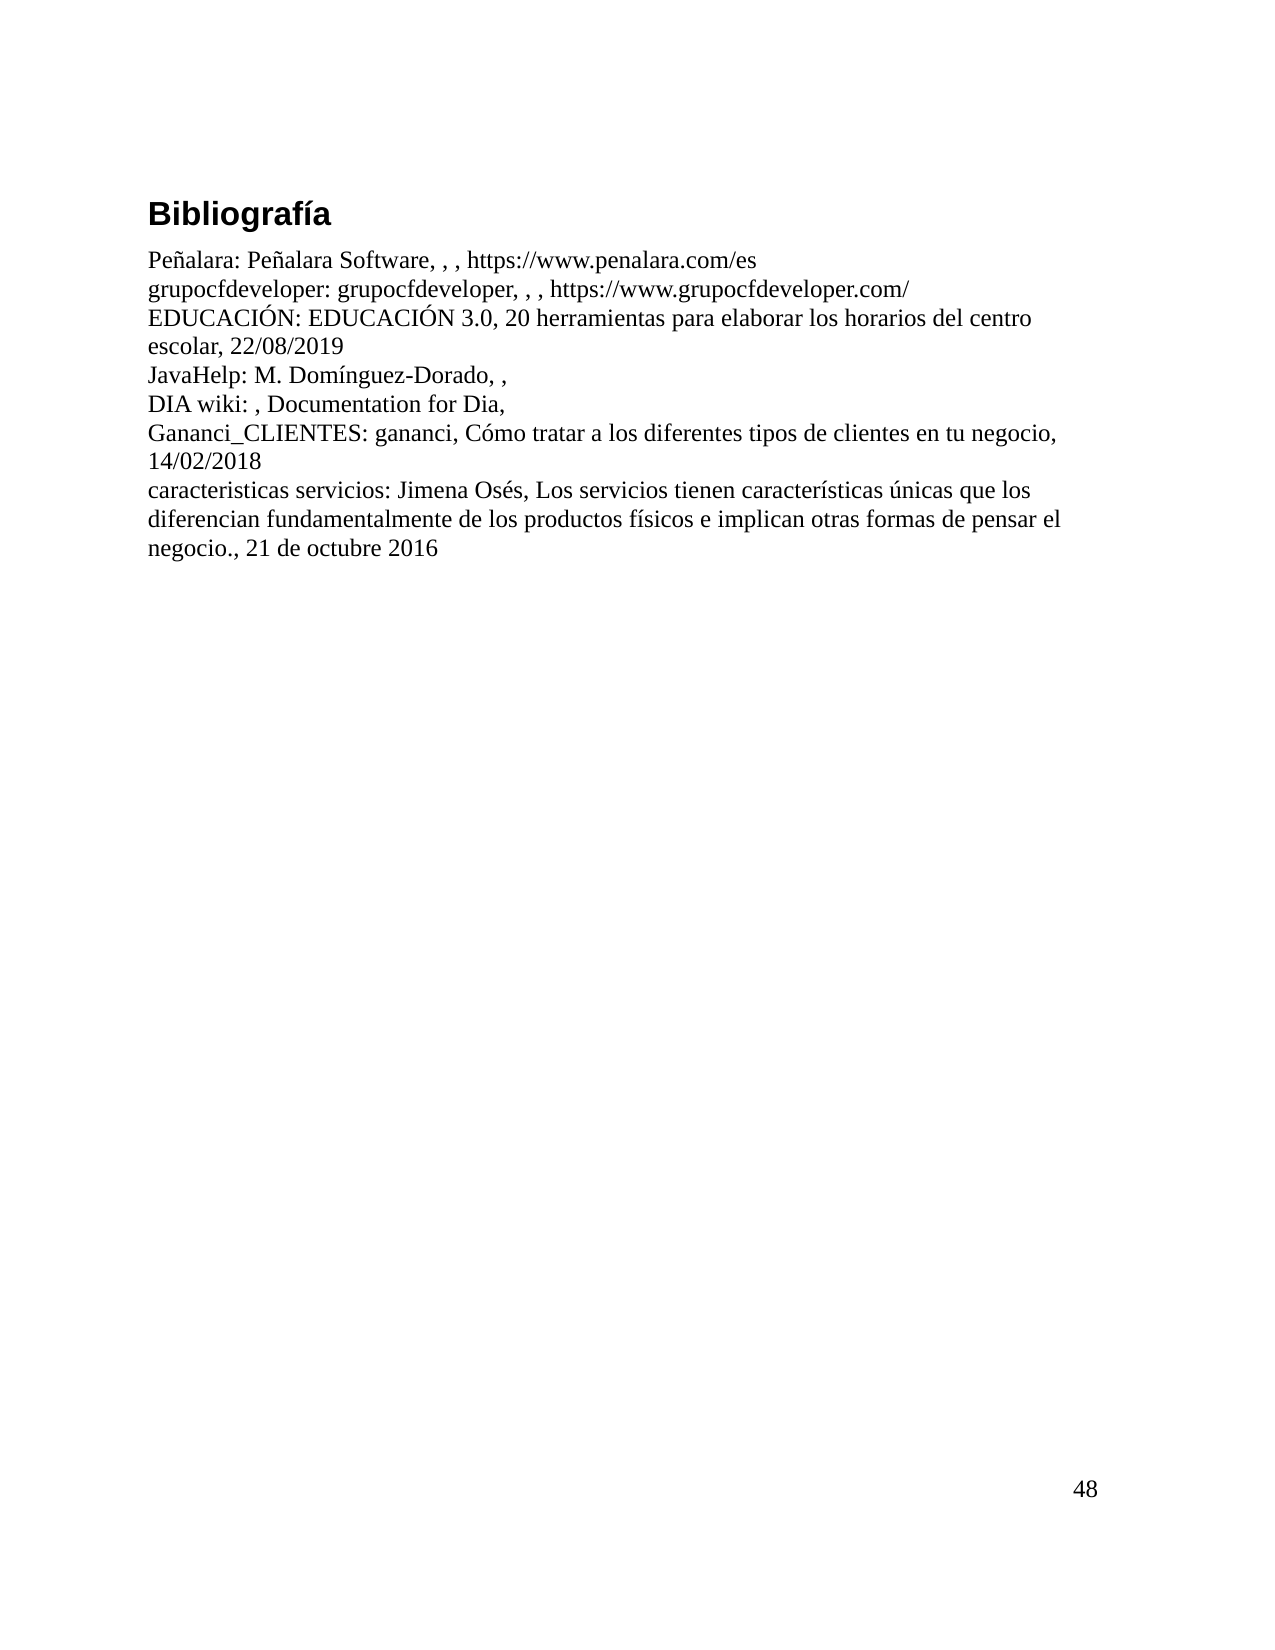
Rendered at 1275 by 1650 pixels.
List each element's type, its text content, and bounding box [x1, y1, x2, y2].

text JavaHelp: M. Domínguez-Dorado, , [148, 360, 1098, 389]
text grupocfdeveloper: grupocfdeveloper, , , https://www.grupocfdeveloper.com/ [148, 274, 1098, 303]
text EDUCACIÓN: EDUCACIÓN 3.0, 20 herramientas para elaborar los horarios del centro escolar, 22/08/2019 [148, 303, 1098, 360]
text caracteristicas servicios: Jimena Osés, Los servicios tienen características únicas que los diferencian fundamentalmente de los productos físicos e implican otras formas de pensar el negocio., 21 de octubre 2016 [148, 475, 1098, 561]
text Gananci_CLIENTES: gananci, Cómo tratar a los diferentes tipos de clientes en tu negocio, 14/02/2018 [148, 418, 1098, 475]
text DIA wiki: , Documentation for Dia, [148, 389, 1098, 418]
subtitle Bibliografía [148, 194, 1098, 233]
text Peñalara: Peñalara Software, , , https://www.penalara.com/es [148, 245, 1098, 274]
